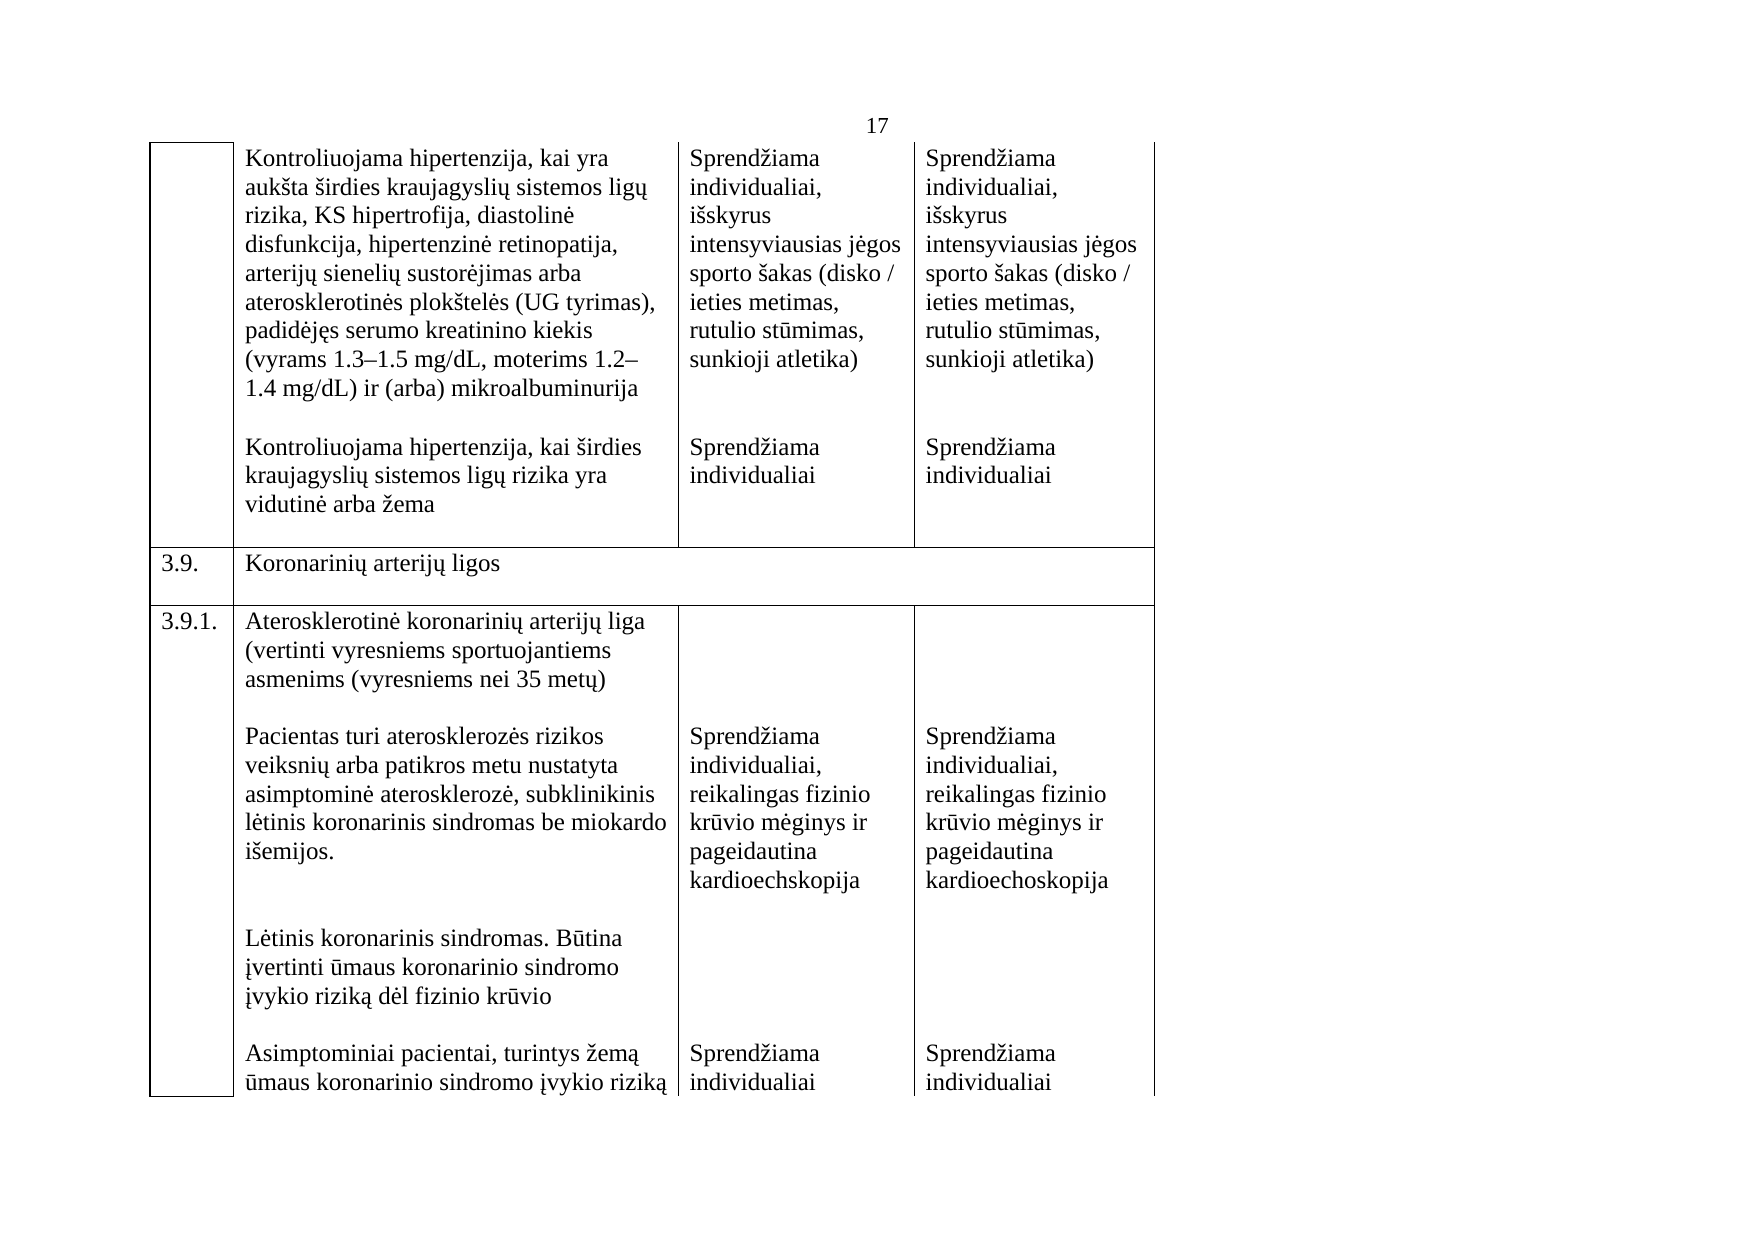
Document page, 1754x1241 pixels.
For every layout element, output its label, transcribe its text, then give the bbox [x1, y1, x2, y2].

table_cell Sprendžiama individualiai, išskyrus intensyviausias jėgos sporto šakas (disko / ieties metimas, rutulio stūmimas, sunkioji atletika) [679, 142, 914, 431]
table_cell 3.9. [151, 548, 233, 605]
table_cell Kontroliuojama hipertenzija, kai širdies kraujagyslių sistemos ligų rizika yra vidutinė arba žema [234, 431, 678, 547]
table_cell Kontroliuojama hipertenzija, kai yra aukšta širdies kraujagyslių sistemos ligų rizika, KS hipertrofija, diastolinė disfunkcija, hipertenzinė retinopatija, arterijų sienelių sustorėjimas arba aterosklerotinės plokštelės (UG tyrimas), padidėjęs serumo kreatinino kiekis (vyrams 1.3–1.5 mg/dL, moterims 1.2–1.4 mg/dL) ir (arba) mikroalbuminurija [234, 142, 678, 431]
table_cell Koronarinių arterijų ligos [234, 548, 1154, 605]
table_cell Sprendžiama individualiai, reikalingas fizinio krūvio mėginys ir pageidautina kardioechoskopija [915, 606, 1154, 922]
table_cell Sprendžiama individualiai [679, 431, 914, 547]
table_cell Sprendžiama individualiai, reikalingas fizinio krūvio mėginys ir pageidautina kardioechskopija [679, 606, 914, 922]
table_cell Sprendžiama individualiai [915, 923, 1154, 1096]
table_cell 3.9.1. [151, 606, 233, 1096]
table_cell [151, 143, 233, 547]
table_cell Sprendžiama individualiai, išskyrus intensyviausias jėgos sporto šakas (disko / ieties metimas, rutulio stūmimas, sunkioji atletika) [915, 142, 1154, 431]
table_cell Lėtinis koronarinis sindromas. Būtina įvertinti ūmaus koronarinio sindromo įvykio riziką dėl fizinio krūvio Asimptominiai pacientai, turintys žemą ūmaus koronarinio sindromo įvykio riziką [234, 923, 678, 1096]
table_cell Aterosklerotinė koronarinių arterijų liga (vertinti vyresniems sportuojantiems asmenims (vyresniems nei 35 metų) Pacientas turi aterosklerozės rizikos veiksnių arba patikros metu nustatyta asimptominė aterosklerozė, subklinikinis lėtinis koronarinis sindromas be miokardo išemijos. [234, 606, 678, 922]
table_cell Sprendžiama individualiai [679, 923, 914, 1096]
table_cell Sprendžiama individualiai [915, 431, 1154, 547]
